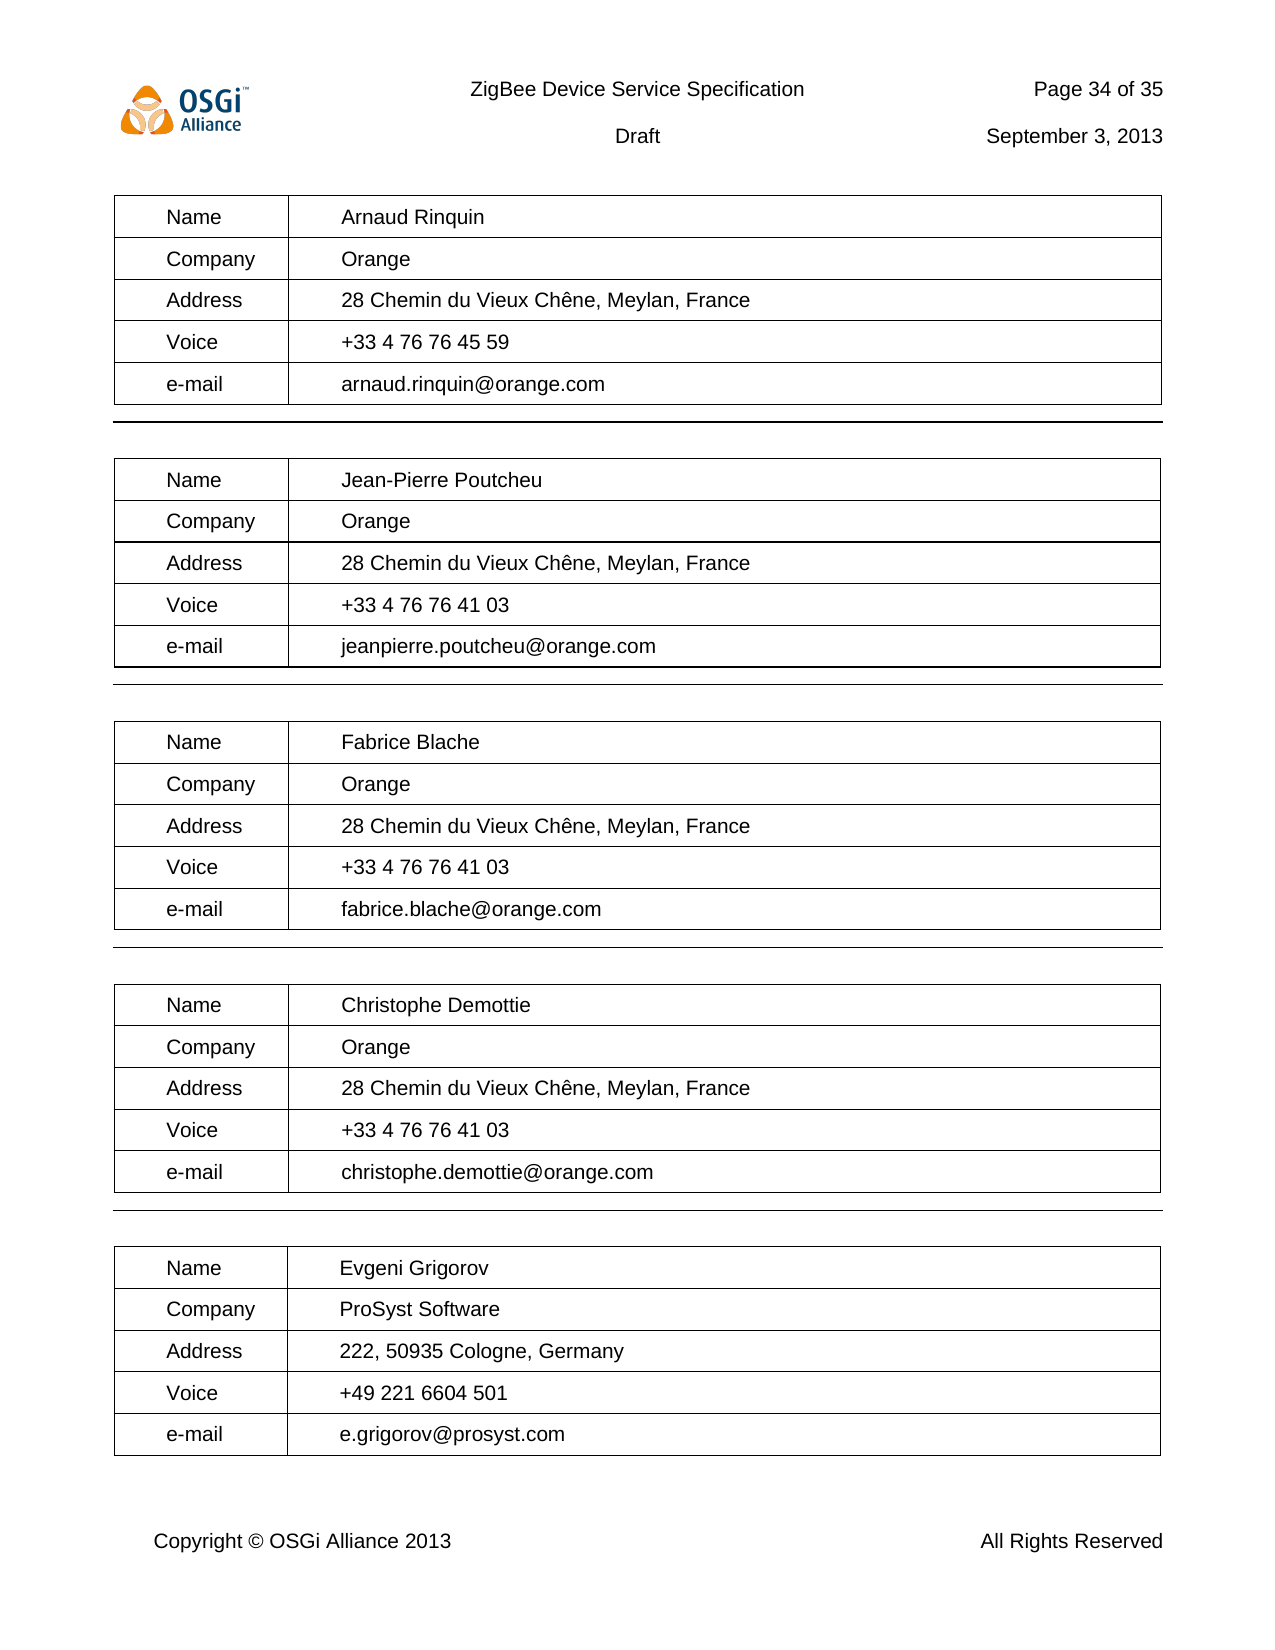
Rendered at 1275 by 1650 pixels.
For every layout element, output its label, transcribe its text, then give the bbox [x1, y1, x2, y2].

table_cell 28 Chemin du Vieux Chêne, Meylan, France [289, 543, 1160, 583]
table_cell arnaud.rinquin@orange.com [289, 363, 1161, 404]
table_cell Company [115, 764, 288, 804]
table_cell 28 Chemin du Vieux Chêne, Meylan, France [289, 280, 1161, 320]
table_header Name [115, 196, 288, 237]
table_cell e-mail [115, 363, 288, 404]
table_cell Address [115, 805, 288, 846]
table_cell +33 4 76 76 41 03 [289, 584, 1160, 625]
table_cell Orange [289, 764, 1160, 804]
table_cell e-mail [115, 626, 288, 666]
table_header Christophe Demottie [289, 985, 1160, 1025]
table_cell christophe.demottie@orange.com [289, 1151, 1160, 1192]
table_header Name [115, 722, 288, 762]
table_cell Orange [289, 1026, 1160, 1067]
table_header Arnaud Rinquin [289, 196, 1161, 237]
table_cell Address [115, 280, 288, 320]
table_header Name [115, 1247, 287, 1288]
table_cell Address [115, 543, 288, 583]
table_cell ProSyst Software [288, 1289, 1160, 1329]
table_cell Voice [115, 1110, 288, 1150]
table_cell Voice [115, 584, 288, 625]
table_cell 28 Chemin du Vieux Chêne, Meylan, France [289, 1068, 1160, 1108]
table_cell Company [115, 501, 288, 541]
table_cell Voice [115, 321, 288, 362]
table_cell e-mail [115, 1414, 287, 1454]
table_cell +33 4 76 76 41 03 [289, 847, 1160, 887]
table_cell +49 221 6604 501 [288, 1372, 1160, 1413]
table_cell Voice [115, 1372, 287, 1413]
table_header Evgeni Grigorov [288, 1247, 1160, 1288]
table_cell Voice [115, 847, 288, 887]
picture [113, 78, 257, 142]
table_cell jeanpierre.poutcheu@orange.com [289, 626, 1160, 666]
table_cell Address [115, 1068, 288, 1108]
table_cell 222, 50935 Cologne, Germany [288, 1331, 1160, 1371]
table_cell Company [115, 238, 288, 279]
table_cell Company [115, 1289, 287, 1329]
table_cell Address [115, 1331, 287, 1371]
table_cell +33 4 76 76 41 03 [289, 1110, 1160, 1150]
table_cell fabrice.blache@orange.com [289, 889, 1160, 929]
table_header Name [115, 985, 288, 1025]
table_header Fabrice Blache [289, 722, 1160, 762]
table_cell e.grigorov@prosyst.com [288, 1414, 1160, 1454]
table_header Name [115, 459, 288, 500]
table_cell Orange [289, 238, 1161, 279]
table_header Jean-Pierre Poutcheu [289, 459, 1160, 500]
table_cell 28 Chemin du Vieux Chêne, Meylan, France [289, 805, 1160, 846]
table_cell Orange [289, 501, 1160, 541]
table_cell e-mail [115, 1151, 288, 1192]
table_cell +33 4 76 76 45 59 [289, 321, 1161, 362]
table_cell e-mail [115, 889, 288, 929]
table_cell Company [115, 1026, 288, 1067]
